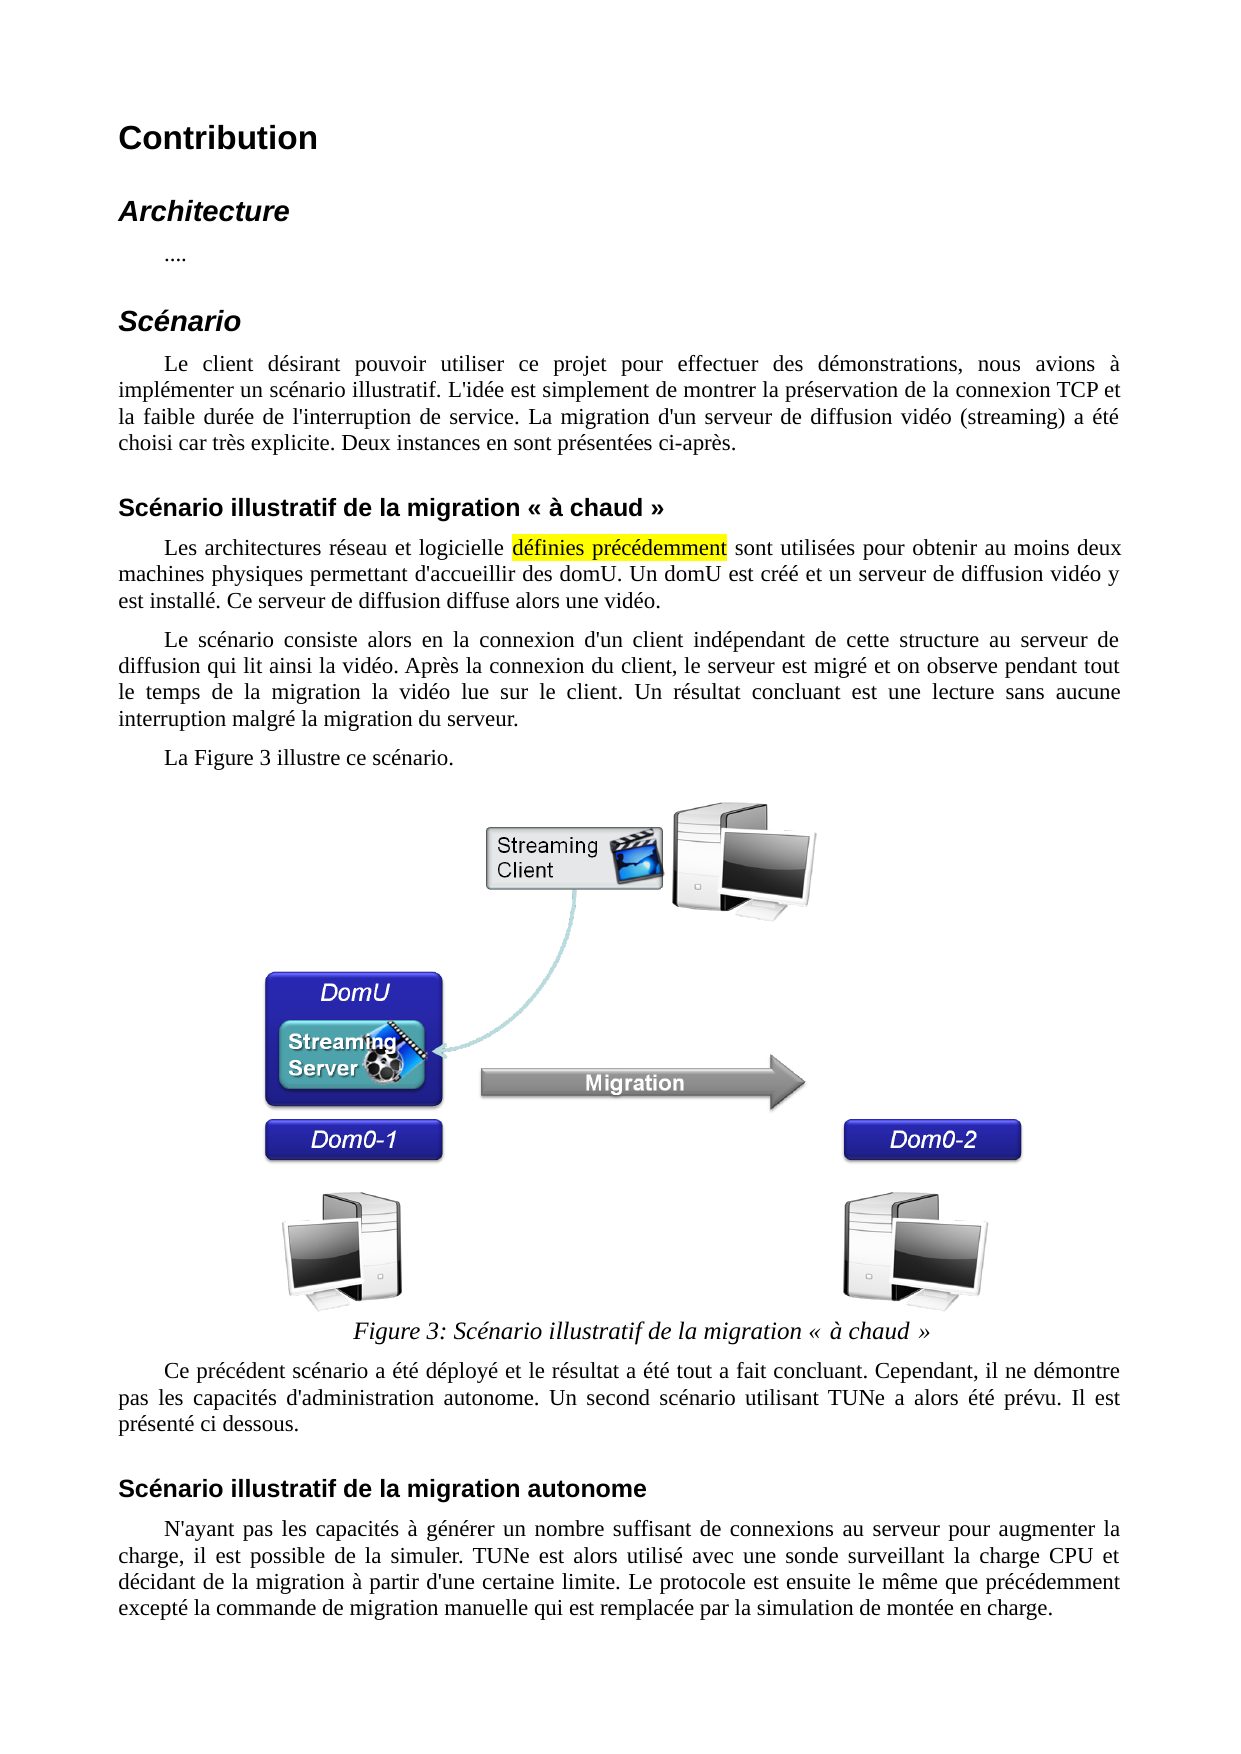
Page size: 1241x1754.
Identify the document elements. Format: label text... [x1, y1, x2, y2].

text Le client désirant pouvoir utiliser ce projet pour effectuer des démonstrations, nous avions à implémenter un scénario illustratif. L'idée est simplement de montrer la préservation de la connexion TCP et la faible durée de l'interruption de service. La migration d'un serveur de diffusion vidéo (streaming) a été choisi car très explicite. Deux instances en sont présentées ci-après. [118, 350, 1122, 455]
text .... [118, 240, 1122, 266]
text Les architectures réseau et logicielle définies précédemment sont utilisées pour obtenir au moins deux machines physiques permettant d'accueillir des domU. Un domU est créé et un serveur de diffusion vidéo y est installé. Ce serveur de diffusion diffuse alors une vidéo. [118, 534, 1122, 613]
text Figure 3: Scénario illustratif de la migration « à chaud » [261, 1317, 1025, 1345]
text N'ayant pas les capacités à générer un nombre suffisant de connexions au serveur pour augmenter la charge, il est possible de la simuler. TUNe est alors utilisé avec une sonde surveillant la charge CPU et décidant de la migration à partir d'une certaine limite. Le protocole est ensuite le même que précédemment excepté la commande de migration manuelle qui est remplacée par la simulation de montée en charge. [118, 1515, 1122, 1621]
subtitle Scénario [118, 304, 1122, 337]
text Ce précédent scénario a été déployé et le résultat a été tout a fait concluant. Cependant, il ne démontre pas les capacités d'administration autonome. Un second scénario utilisant TUNe a alors été prévu. Il est présenté ci dessous. [118, 1357, 1122, 1437]
text La Figure 3 illustre ce scénario. [118, 744, 1122, 770]
subtitle Scénario illustratif de la migration « à chaud » [118, 493, 1122, 522]
subtitle Architecture [118, 194, 1122, 228]
text Le scénario consiste alors en la connexion d'un client indépendant de cette structure au serveur de diffusion qui lit ainsi la vidéo. Après la connexion du client, le serveur est migré et on observe pendant tout le temps de la migration la vidéo lue sur le client. Un résultat concluant est une lecture sans aucune interruption malgré la migration du serveur. [118, 626, 1122, 731]
picture [260, 795, 1026, 1317]
subtitle Contribution [118, 118, 1122, 157]
subtitle Scénario illustratif de la migration autonome [118, 1474, 1122, 1503]
